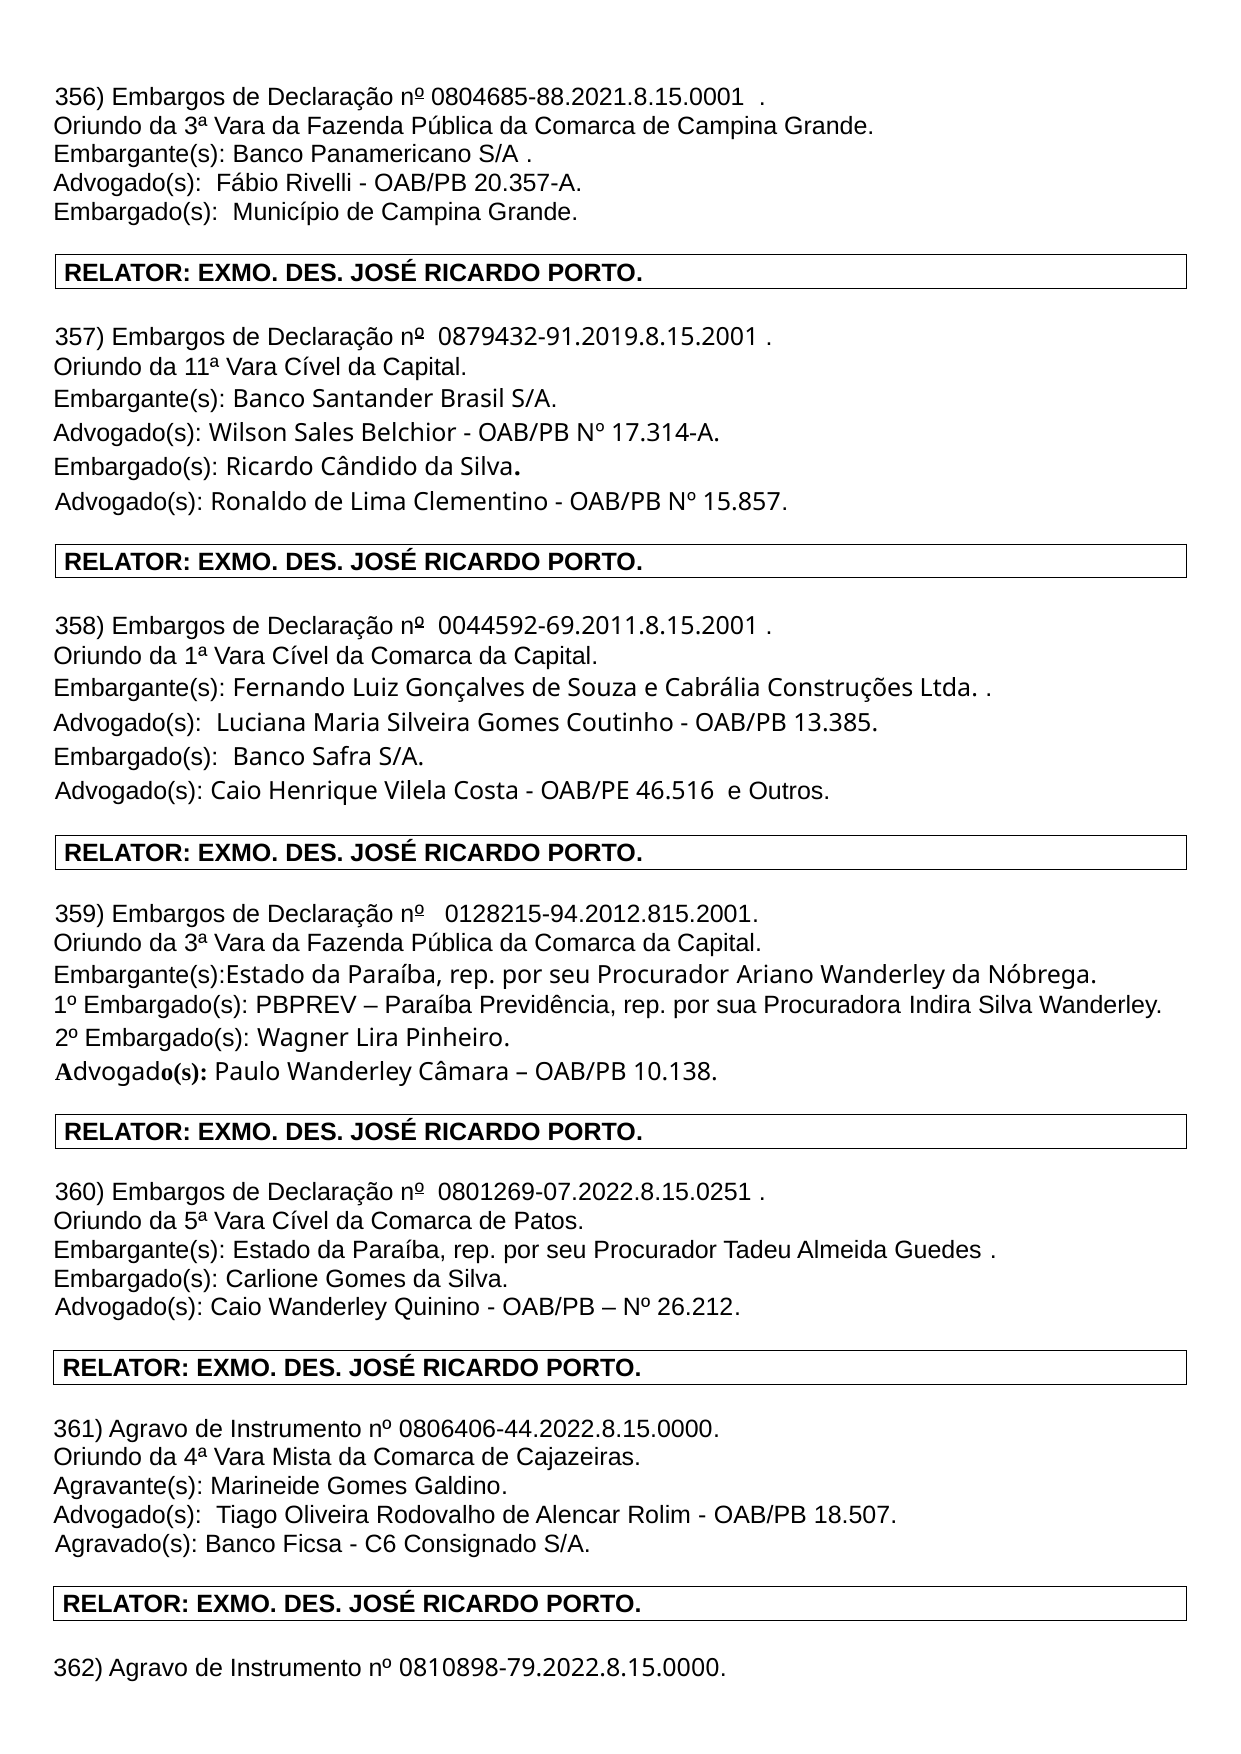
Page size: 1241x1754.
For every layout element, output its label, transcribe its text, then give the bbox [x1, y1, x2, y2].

text Embargado(s): Banco Safra S/A. [53, 738, 1187, 772]
text 2º Embargado(s): Wagner Lira Pinheiro. [54, 1019, 1187, 1053]
text Advogado(s): Fábio Rivelli - OAB/PB 20.357-A. [53, 168, 1187, 197]
text Embargado(s): Carlione Gomes da Silva. [53, 1264, 1187, 1292]
text Oriundo da 3ª Vara da Fazenda Pública da Comarca da Capital. [53, 928, 1187, 956]
text RELATOR: EXMO. DES. JOSÉ RICARDO PORTO. [54, 1587, 1186, 1620]
text 1º Embargado(s): PBPREV – Paraíba Previdência, rep. por sua Procuradora Indira Silva Wanderley. [53, 990, 1187, 1019]
text RELATOR: EXMO. DES. JOSÉ RICARDO PORTO. [56, 255, 1186, 288]
text Advogado(s): Ronaldo de Lima Clementino - OAB/PB Nº 15.857. [54, 483, 1187, 517]
text Advogado(s): Caio Wanderley Quinino - OAB/PB – Nº 26.212. [54, 1292, 1187, 1321]
text Embargante(s): Fernando Luiz Gonçalves de Souza e Cabrália Construções Ltda. . [53, 670, 1187, 704]
text Oriundo da 11ª Vara Cível da Capital. [53, 352, 1187, 381]
text Advogado(s): Caio Henrique Vilela Costa - OAB/PE 46.516 e Outros. [54, 772, 1187, 806]
text 357) Embargos de Declaração nº 0879432-91.2019.8.15.2001 . [54, 318, 1187, 352]
text RELATOR: EXMO. DES. JOSÉ RICARDO PORTO. [56, 836, 1186, 869]
text Advogado(s): Luciana Maria Silveira Gomes Coutinho - OAB/PB 13.385. [53, 704, 1187, 738]
text Advogado(s): Paulo Wanderley Câmara – OAB/PB 10.138. [54, 1053, 1187, 1087]
text 361) Agravo de Instrumento nº 0806406-44.2022.8.15.0000. [53, 1414, 1187, 1442]
text 362) Agravo de Instrumento nº 0810898-79.2022.8.15.0000. [53, 1650, 1187, 1684]
text Embargante(s): Estado da Paraíba, rep. por seu Procurador Tadeu Almeida Guedes . [53, 1235, 1187, 1264]
text Agravante(s): Marineide Gomes Galdino. [53, 1471, 1187, 1500]
text Embargante(s): Banco Santander Brasil S/A. [53, 381, 1187, 415]
text Oriundo da 4ª Vara Mista da Comarca de Cajazeiras. [53, 1442, 1187, 1471]
text Agravado(s): Banco Ficsa - C6 Consignado S/A. [54, 1529, 1187, 1557]
text Oriundo da 3ª Vara da Fazenda Pública da Comarca de Campina Grande. [53, 111, 1187, 139]
text RELATOR: EXMO. DES. JOSÉ RICARDO PORTO. [54, 1351, 1186, 1384]
text Embargado(s): Município de Campina Grande. [53, 197, 1187, 226]
text Oriundo da 1ª Vara Cível da Comarca da Capital. [53, 641, 1187, 670]
text RELATOR: EXMO. DES. JOSÉ RICARDO PORTO. [56, 545, 1186, 577]
text Advogado(s): Tiago Oliveira Rodovalho de Alencar Rolim - OAB/PB 18.507. [53, 1500, 1187, 1529]
text RELATOR: EXMO. DES. JOSÉ RICARDO PORTO. [56, 1115, 1186, 1148]
text 359) Embargos de Declaração nº 0128215-94.2012.815.2001. [54, 899, 1187, 928]
text Embargado(s): Ricardo Cândido da Silva. [53, 449, 1187, 483]
text 360) Embargos de Declaração nº 0801269-07.2022.8.15.0251 . [54, 1177, 1187, 1206]
text Embargante(s): Banco Panamericano S/A . [53, 139, 1187, 168]
text 356) Embargos de Declaração nº 0804685-88.2021.8.15.0001 . [54, 82, 1187, 111]
text Advogado(s): Wilson Sales Belchior - OAB/PB Nº 17.314-A. [53, 415, 1187, 449]
text 358) Embargos de Declaração nº 0044592-69.2011.8.15.2001 . [54, 607, 1187, 641]
text Oriundo da 5ª Vara Cível da Comarca de Patos. [53, 1206, 1187, 1235]
text Embargante(s):Estado da Paraíba, rep. por seu Procurador Ariano Wanderley da Nóbrega. [53, 956, 1187, 990]
